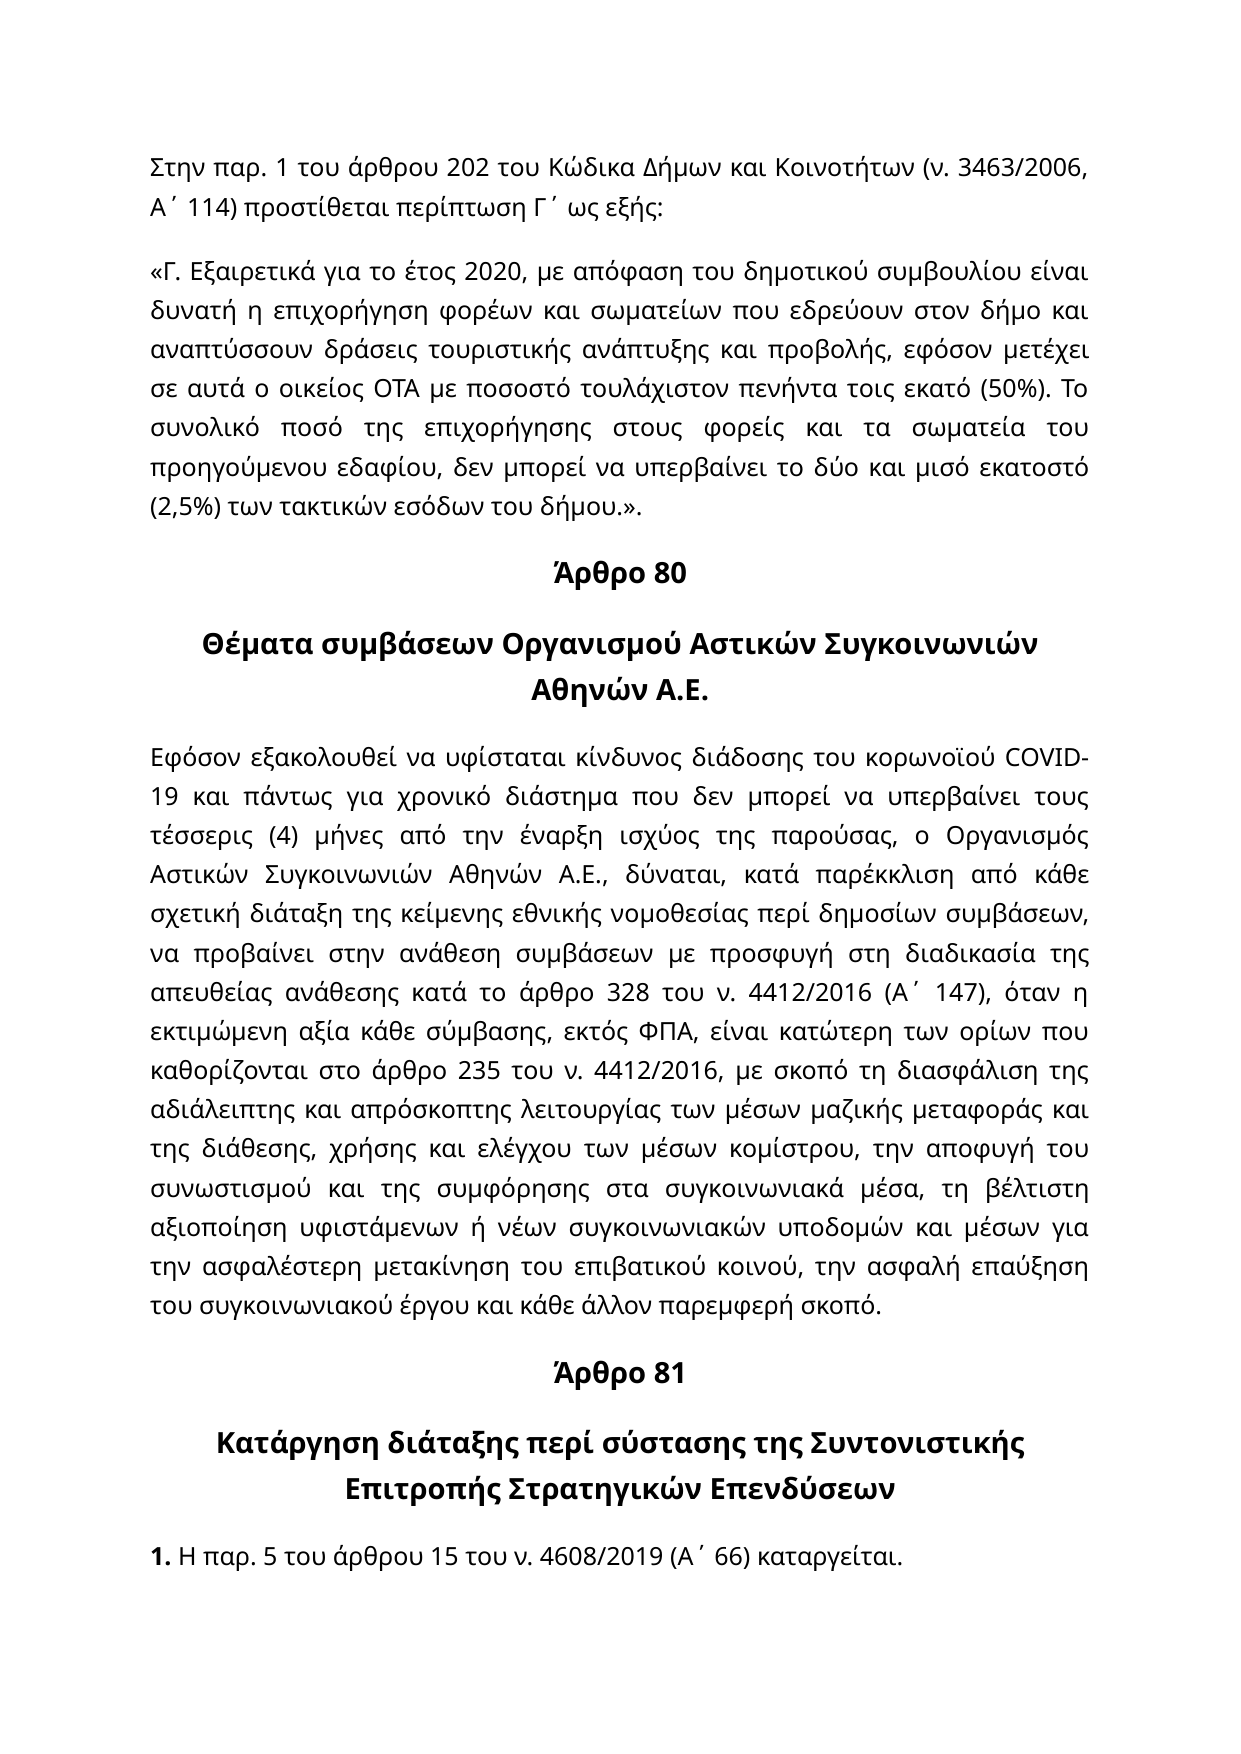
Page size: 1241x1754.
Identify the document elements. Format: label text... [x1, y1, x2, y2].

subtitle Θέματα συμβάσεων Οργανισμού Αστικών Συγκοινωνιών Αθηνών Α.Ε. [150, 623, 1090, 708]
text Εφόσον εξακολουθεί να υφίσταται κίνδυνος διάδοσης του κορωνοϊού COVID-19 και πάντως για χρονικό διάστημα που δεν μπορεί να υπερβαίνει τους τέσσερις (4) μήνες από την έναρξη ισχύος της παρούσας, ο Οργανισμός Αστικών Συγκοινωνιών Αθηνών Α.Ε., δύναται, κατά παρέκκλιση από κάθε σχετική διάταξη της κείμενης εθνικής νομοθεσίας περί δημοσίων συμβάσεων, να προβαίνει στην ανάθεση συμβάσεων με προσφυγή στη διαδικασία της απευθείας ανάθεσης κατά το άρθρο 328 του ν. 4412/2016 (Α΄ 147), όταν η εκτιμώμενη αξία κάθε σύμβασης, εκτός ΦΠΑ, είναι κατώτερη των ορίων που καθορίζονται στο άρθρο 235 του ν. 4412/2016, με σκοπό τη διασφάλιση της αδιάλειπτης και απρόσκοπτης λειτουργίας των μέσων μαζικής μεταφοράς και της διάθεσης, χρήσης και ελέγχου των μέσων κομίστρου, την αποφυγή του συνωστισμού και της συμφόρησης στα συγκοινωνιακά μέσα, τη βέλτιστη αξιοποίηση υφιστάμενων ή νέων συγκοινωνιακών υποδομών και μέσων για την ασφαλέστερη μετακίνηση του επιβατικού κοινού, την ασφαλή επαύξηση του συγκοινωνιακού έργου και κάθε άλλον παρεμφερή σκοπό. [150, 739, 1090, 1322]
subtitle Άρθρο 80 [150, 552, 1090, 592]
subtitle Άρθρο 81 [150, 1352, 1090, 1392]
text «Γ. Εξαιρετικά για το έτος 2020, με απόφαση του δημοτικού συμβουλίου είναι δυνατή η επιχορήγηση φορέων και σωματείων που εδρεύουν στον δήμο και αναπτύσσουν δράσεις τουριστικής ανάπτυξης και προβολής, εφόσον μετέχει σε αυτά ο οικείος ΟΤΑ με ποσοστό τουλάχιστον πενήντα τοις εκατό (50%). Το συνολικό ποσό της επιχορήγησης στους φορείς και τα σωματεία του προηγούμενου εδαφίου, δεν μπορεί να υπερβαίνει το δύο και μισό εκατοστό (2,5%) των τακτικών εσόδων του δήμου.». [150, 253, 1090, 522]
text Στην παρ. 1 του άρθρου 202 του Κώδικα Δήμων και Κοινοτήτων (ν. 3463/2006, Α΄ 114) προστίθεται περίπτωση Γ΄ ως εξής: [150, 150, 1090, 223]
text 1. Η παρ. 5 του άρθρου 15 του ν. 4608/2019 (Α΄ 66) καταργείται. [150, 1539, 1090, 1573]
subtitle Κατάργηση διάταξης περί σύστασης της Συντονιστικής Επιτροπής Στρατηγικών Επενδύσεων [150, 1422, 1090, 1508]
